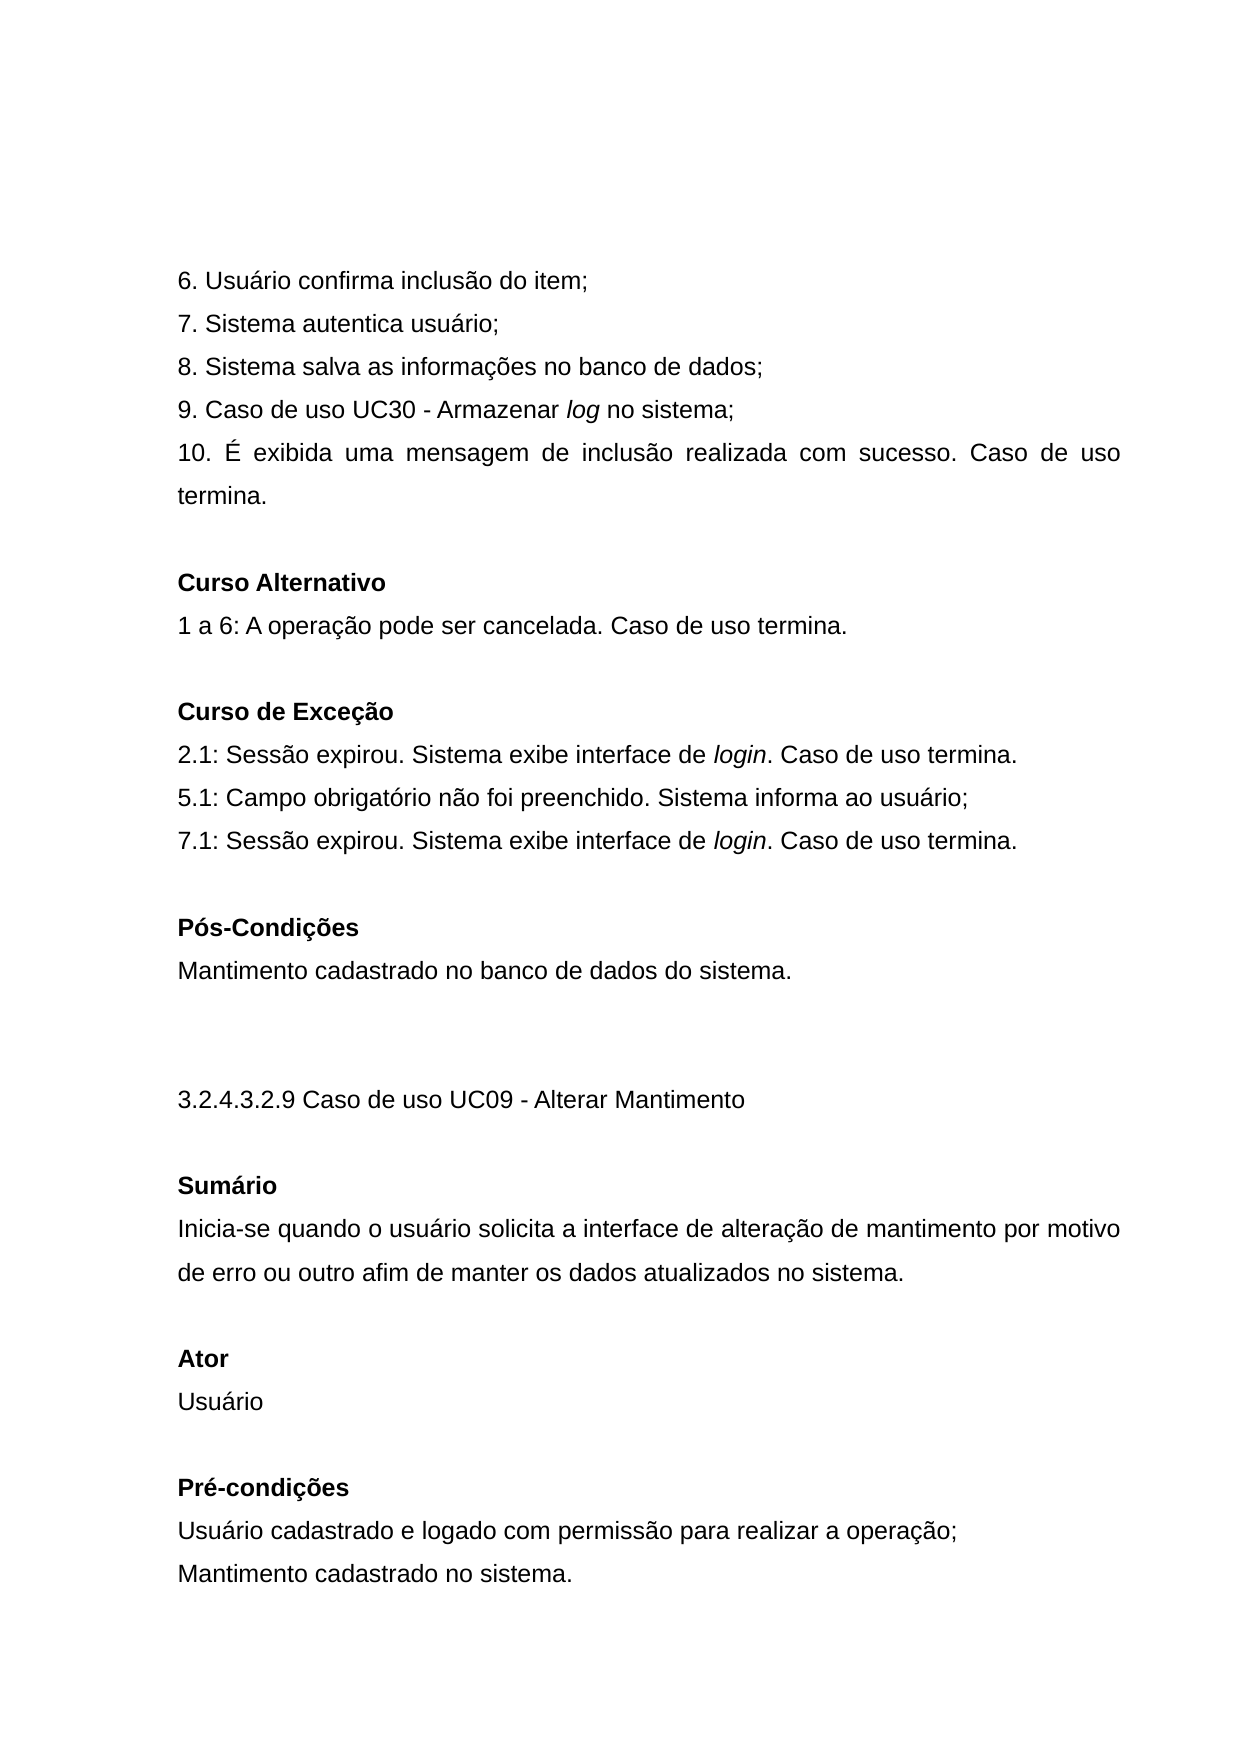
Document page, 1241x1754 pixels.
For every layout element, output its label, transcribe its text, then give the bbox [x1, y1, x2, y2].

text Pós-Condições [177, 913, 1122, 941]
text Curso Alternativo [177, 568, 1122, 596]
text 2.1: Sessão expirou. Sistema exibe interface de login. Caso de uso termina. [177, 740, 1122, 769]
text 1 a 6: A operação pode ser cancelada. Caso de uso termina. [177, 611, 1122, 639]
text 8. Sistema salva as informações no banco de dados; [177, 352, 1122, 381]
text 5.1: Campo obrigatório não foi preenchido. Sistema informa ao usuário; [177, 783, 1122, 812]
text 7. Sistema autentica usuário; [177, 309, 1122, 338]
text Sumário [177, 1171, 1122, 1200]
text Pré-condições [177, 1473, 1122, 1502]
text Curso de Exceção [177, 697, 1122, 726]
text 9. Caso de uso UC30 - Armazenar log no sistema; [177, 395, 1122, 424]
text Usuário cadastrado e logado com permissão para realizar a operação; [177, 1516, 1122, 1545]
text 6. Usuário confirma inclusão do item; [177, 266, 1122, 294]
text Mantimento cadastrado no banco de dados do sistema. [177, 956, 1122, 984]
text Mantimento cadastrado no sistema. [177, 1559, 1122, 1588]
text Usuário [177, 1387, 1122, 1416]
text 10. É exibida uma mensagem de inclusão realizada com sucesso. Caso de uso termina. [177, 438, 1122, 510]
text 3.2.4.3.2.9 Caso de uso UC09 - Alterar Mantimento [177, 1085, 1122, 1114]
text Ator [177, 1344, 1122, 1373]
text 7.1: Sessão expirou. Sistema exibe interface de login. Caso de uso termina. [177, 826, 1122, 855]
text Inicia-se quando o usuário solicita a interface de alteração de mantimento por motivo de erro ou outro afim de manter os dados atualizados no sistema. [177, 1214, 1122, 1286]
